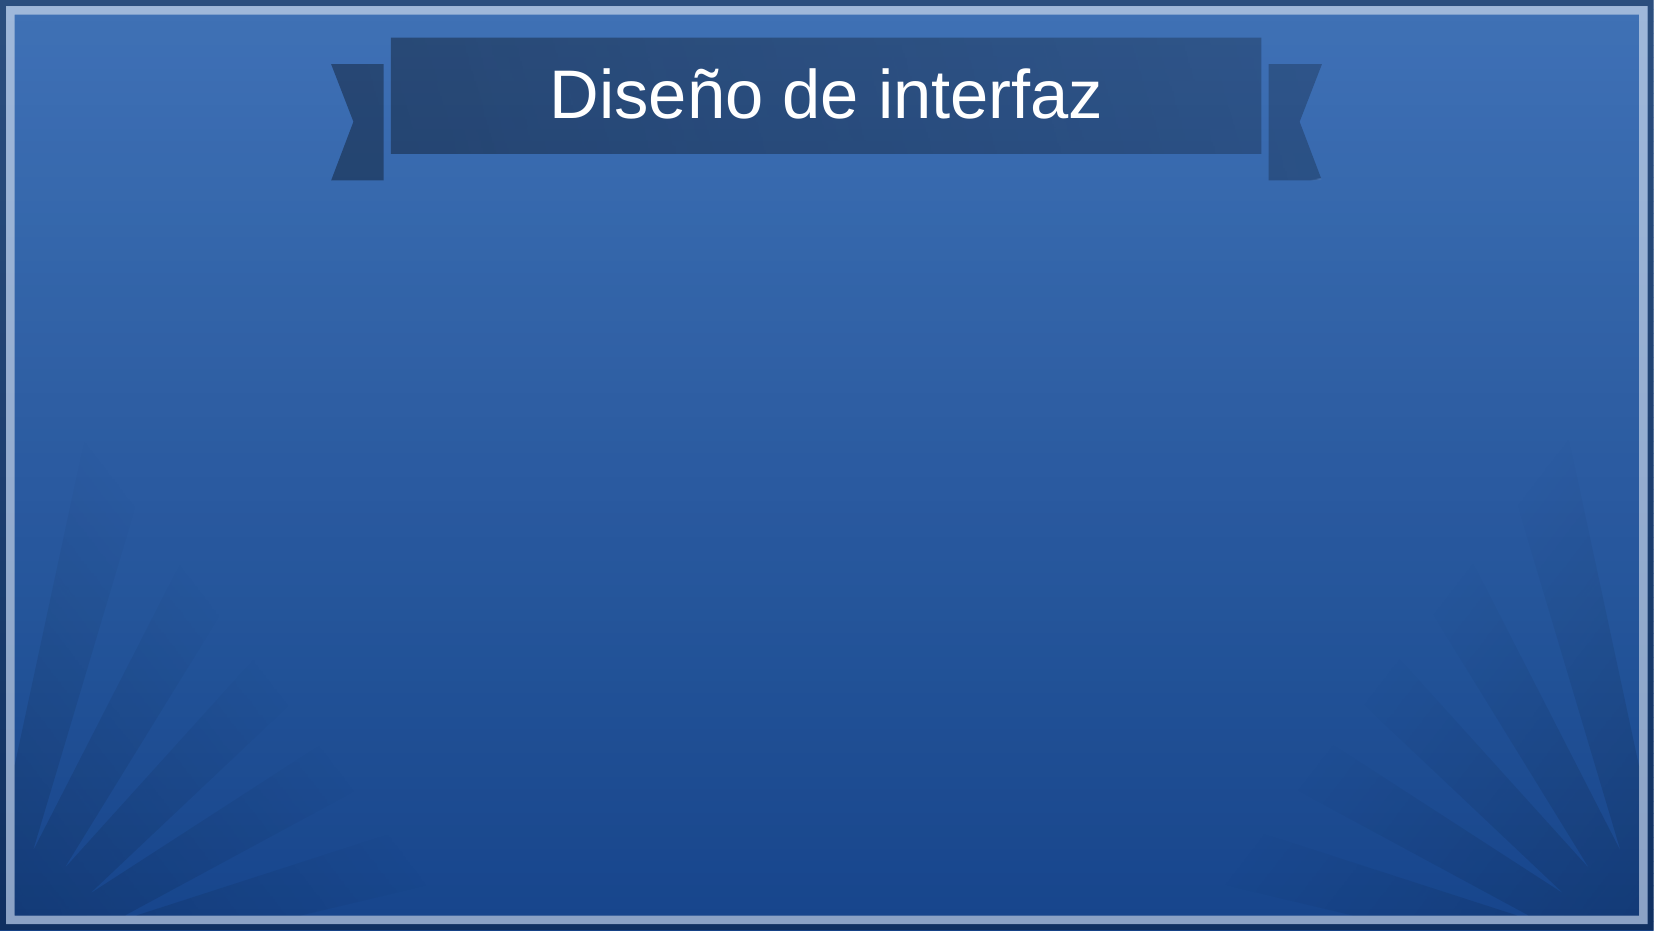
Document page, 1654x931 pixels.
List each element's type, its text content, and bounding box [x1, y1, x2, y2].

title Diseño de interfaz [389, 35, 1264, 154]
